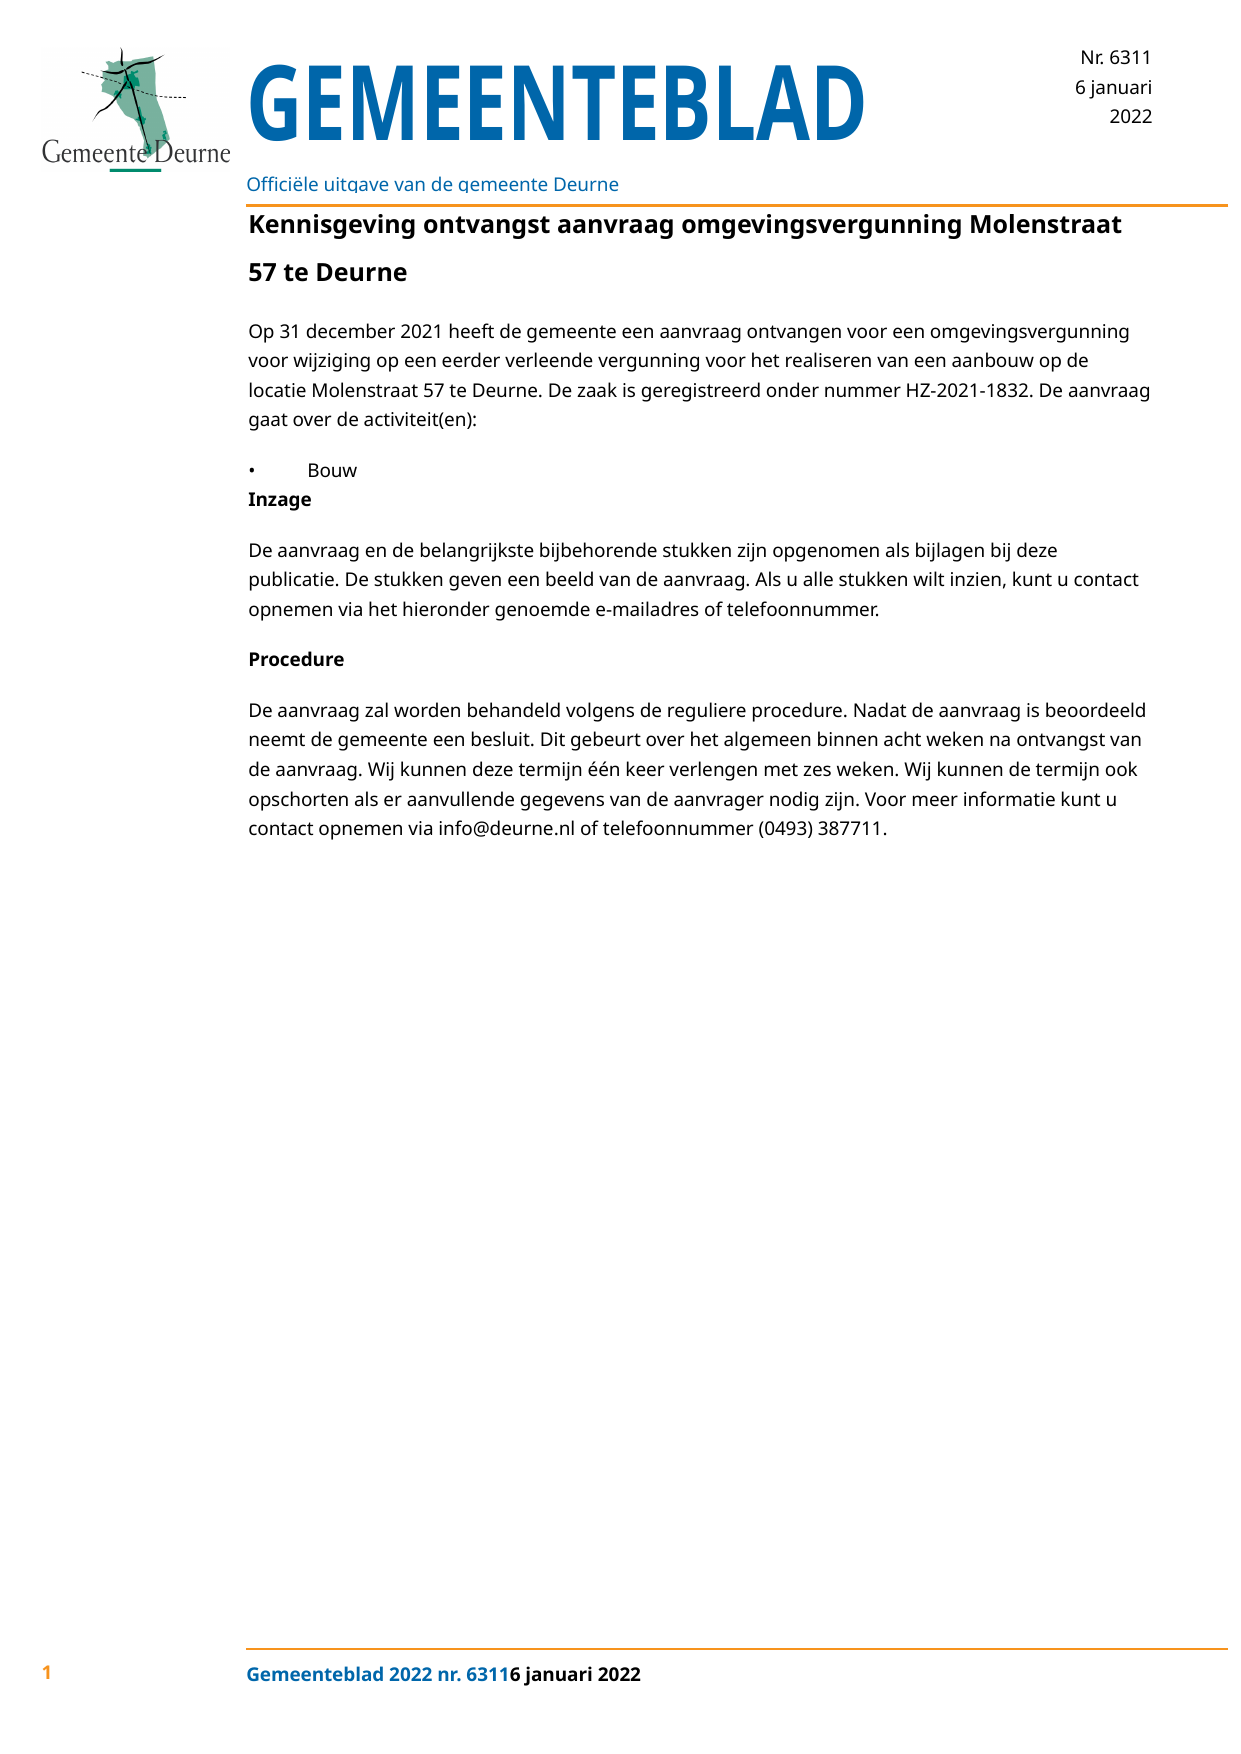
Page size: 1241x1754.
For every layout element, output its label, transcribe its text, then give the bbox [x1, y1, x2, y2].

text Procedure [248, 647, 1152, 672]
picture [41, 47, 231, 172]
list Bouw [248, 457, 1152, 483]
text Kennisgeving ontvangst aanvraag omgevingsvergunning Molenstraat 57 te Deurne [248, 207, 1152, 288]
text Inzage [248, 487, 1152, 512]
text Op 31 december 2021 heeft de gemeente een aanvraag ontvangen voor een omgevingsvergunning voor wijziging op een eerder verleende vergunning voor het realiseren van een aanbouw op de locatie Molenstraat 57 te Deurne. De zaak is geregistreerd onder nummer HZ-2021-1832. De aanvraag gaat over de activiteit(en): [248, 318, 1152, 432]
text De aanvraag zal worden behandeld volgens de reguliere procedure. Nadat de aanvraag is beoordeeld neemt de gemeente een besluit. Dit gebeurt over het algemeen binnen acht weken na ontvangst van de aanvraag. Wij kunnen deze termijn één keer verlengen met zes weken. Wij kunnen de termijn ook opschorten als er aanvullende gegevens van de aanvrager nodig zijn. Voor meer informatie kunt u contact opnemen via info@deurne.nl of telefoonnummer (0493) 387711. [248, 697, 1152, 841]
text De aanvraag en de belangrijkste bijbehorende stukken zijn opgenomen als bijlagen bij deze publicatie. De stukken geven een beeld van de aanvraag. Als u alle stukken wilt inzien, kunt u contact opnemen via het hieronder genoemde e-mailadres of telefoonnummer. [248, 537, 1152, 622]
